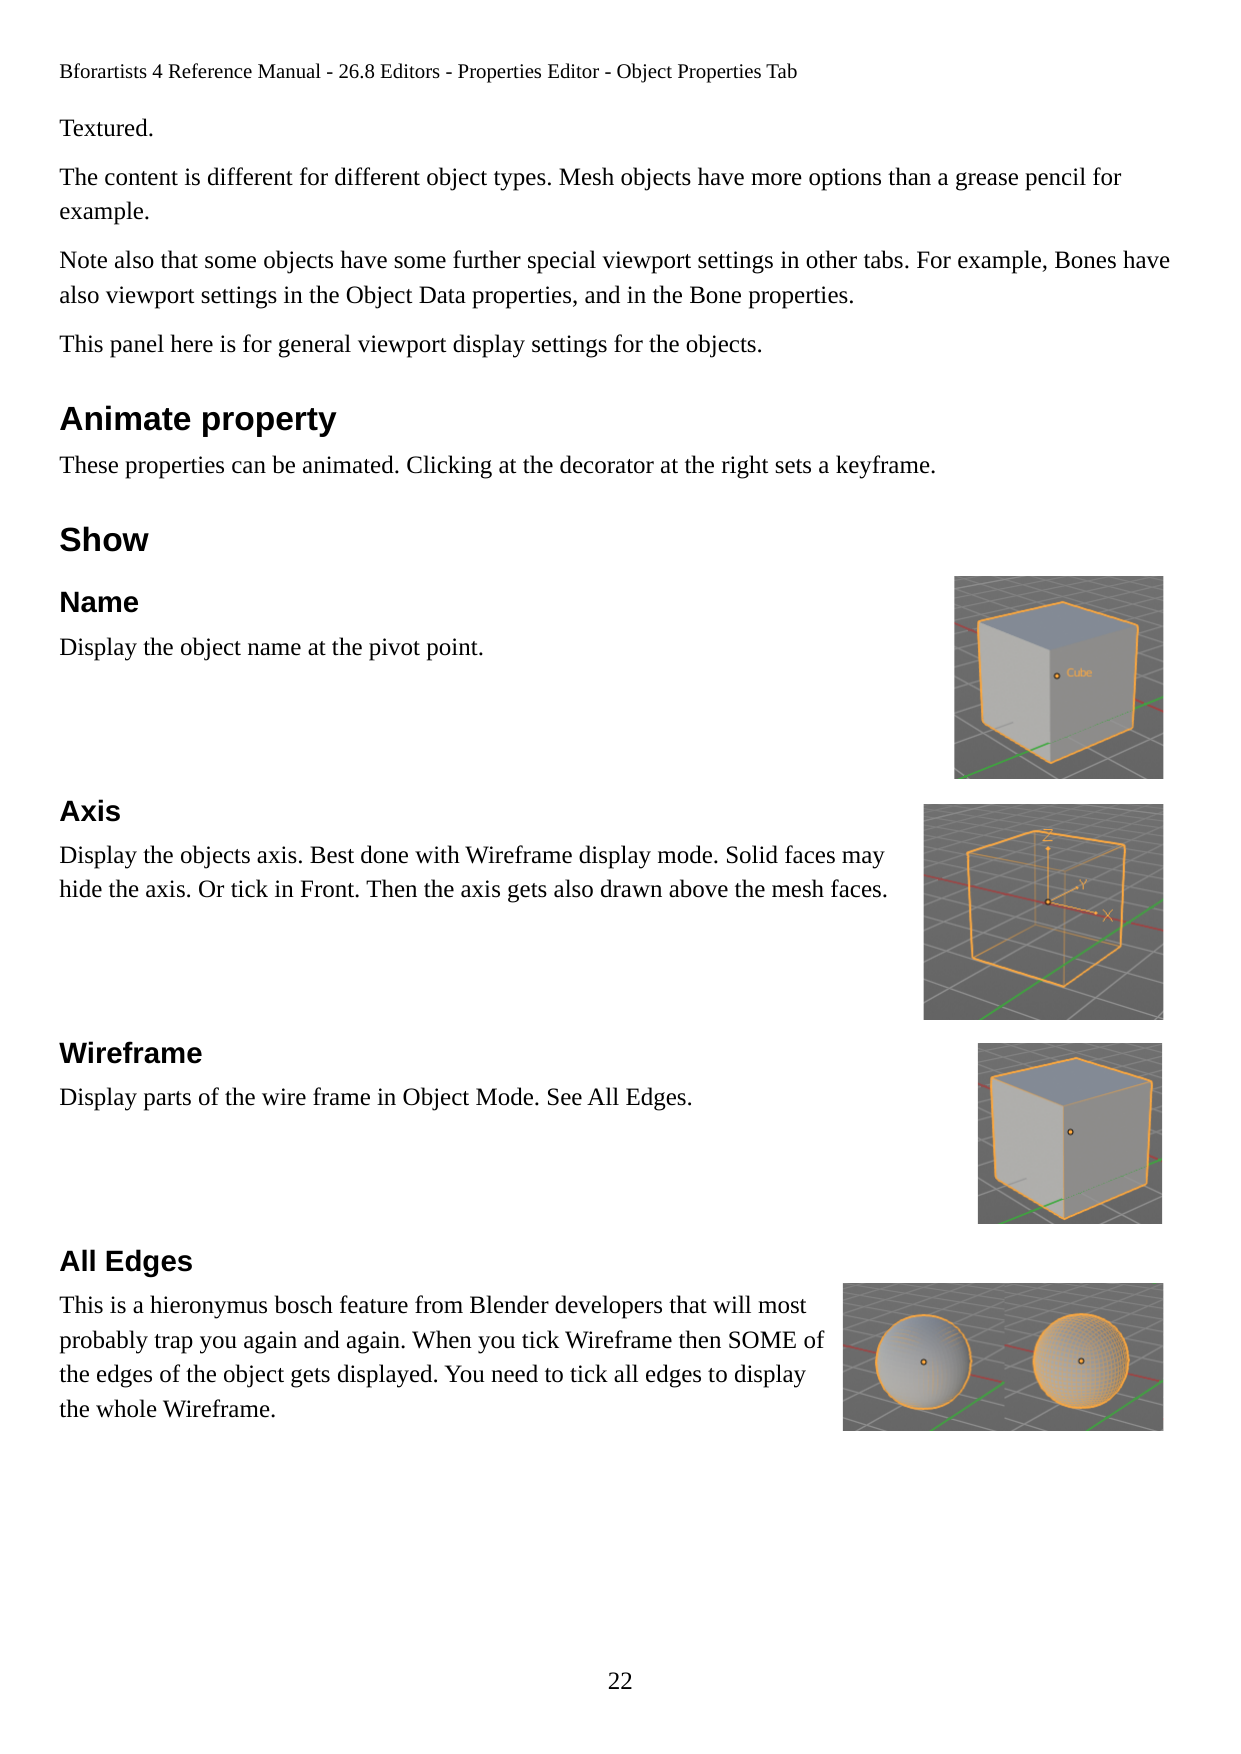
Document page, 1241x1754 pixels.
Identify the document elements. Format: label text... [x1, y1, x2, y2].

text This is a hieronymus bosch feature from Blender developers that will most probably trap you again and again. When you tick Wireframe then SOME of the edges of the object gets displayed. You need to tick all edges to display the whole Wireframe. [59, 1290, 842, 1422]
subtitle Show [59, 520, 1181, 558]
picture [842, 1283, 1164, 1431]
subtitle Name [59, 585, 954, 619]
picture [954, 576, 1164, 779]
subtitle Axis [59, 793, 1181, 827]
text These properties can be animated. Clicking at the decorator at the right sets a keyframe. [59, 450, 1181, 478]
subtitle [1164, 585, 1181, 619]
text This panel here is for general viewport display settings for the objects. [59, 329, 1181, 357]
subtitle Animate property [59, 399, 1181, 437]
text Display the objects axis. Best done with Wireframe display mode. Solid faces may hide the axis. Or tick in Front. Then the axis gets also drawn above the mesh faces. [59, 840, 923, 903]
text The content is different for different object types. Mesh objects have more options than a grease pencil for example. [59, 162, 1181, 225]
text Textured. [59, 113, 1181, 141]
subtitle All Edges [59, 1244, 1181, 1278]
picture [923, 804, 1164, 1020]
subtitle Wireframe [59, 1036, 1181, 1070]
text Display the object name at the pivot point. [59, 632, 954, 660]
text Note also that some objects have some further special viewport settings in other tabs. For example, Bones have also viewport settings in the Object Data properties, and in the Bone properties. [59, 245, 1181, 308]
picture [977, 1043, 1163, 1224]
text Display parts of the wire frame in Object Mode. See All Edges. [59, 1082, 977, 1111]
